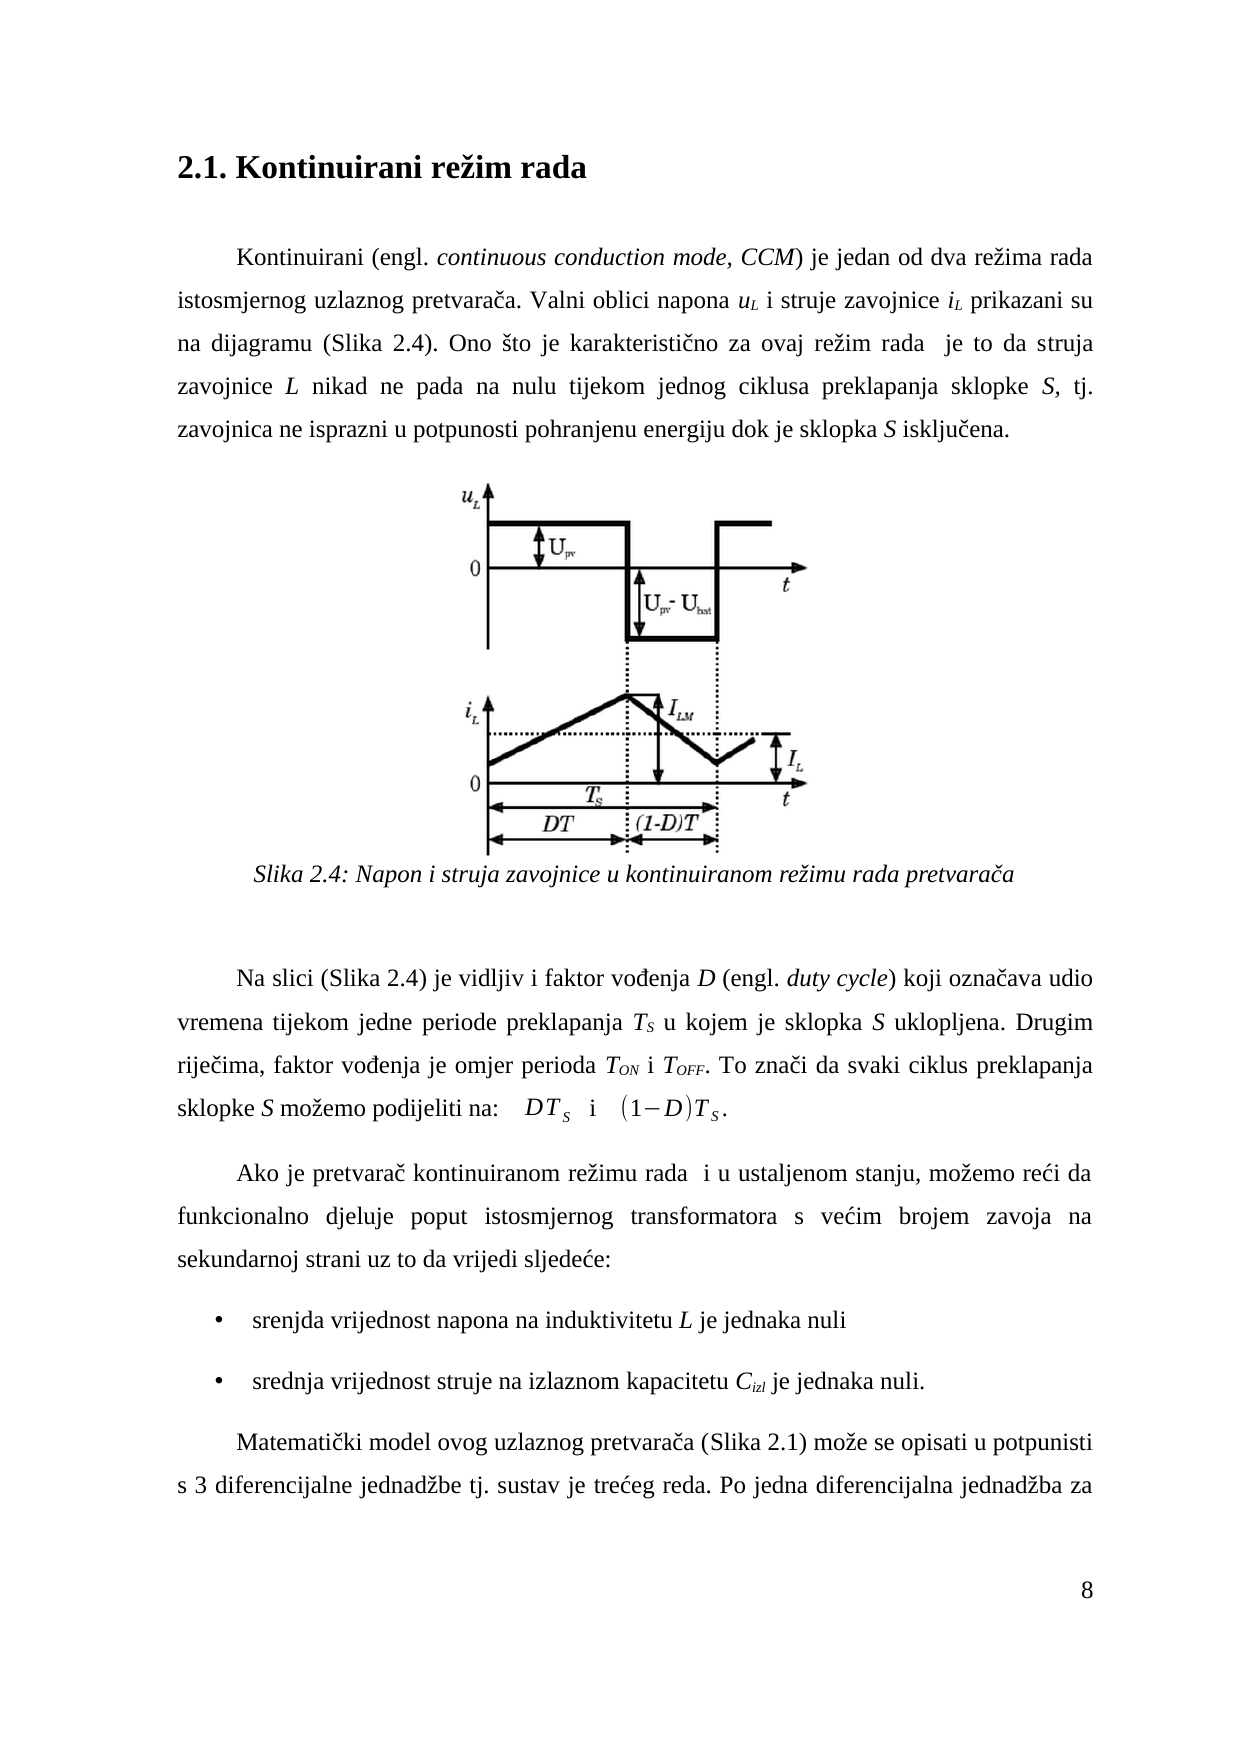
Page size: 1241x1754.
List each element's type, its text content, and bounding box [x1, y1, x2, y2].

text Ako je pretvarač kontinuiranom režimu rada i u ustaljenom stanju, možemo reći da funkcionalno djeluje poput istosmjernog transformatora s većim brojem zavoja na sekundarnoj strani uz to da vrijedi sljedeće: [177, 1158, 1093, 1273]
text Matematički model ovog uzlaznog pretvarača (Slika 2.1) može se opisati u potpunisti s 3 diferencijalne jednadžbe tj. sustav je trećeg reda. Po jedna diferencijalna jednadžba za [177, 1427, 1093, 1499]
subtitle Kontinuirani režim rada [177, 147, 1093, 185]
text Na slici (Slika 2.4) je vidljiv i faktor vođenja D (engl. duty cycle) koji označava udio vremena tijekom jedne periode preklapanja TS u kojem je sklopka S uklopljena. Drugim riječima, faktor vođenja je omjer perioda TON i TOFF. To znači da svaki ciklus preklapanja sklopke S možemo podijeliti na: i [177, 963, 1093, 1125]
list srednja vrijednost struje na izlaznom kapacitetu Cizl je jednaka nuli. [214, 1366, 1093, 1395]
picture [177, 476, 1094, 860]
text Slika 2.4: Napon i struja zavojnice u kontinuiranom režimu rada pretvarača [177, 860, 1093, 888]
text Kontinuirani (engl. continuous conduction mode, CCM) je jedan od dva režima rada istosmjernog uzlaznog pretvarača. Valni oblici napona uL i struje zavojnice iL prikazani su na dijagramu (Slika 2.4). Ono što je karakteristično za ovaj režim rada je to da struja zavojnice L nikad ne pada na nulu tijekom jednog ciklusa preklapanja sklopke S, tj. zavojnica ne isprazni u potpunosti pohranjenu energiju dok je sklopka S isključena. [177, 242, 1093, 443]
list srenjda vrijednost napona na induktivitetu L je jednaka nuli [214, 1305, 1093, 1334]
